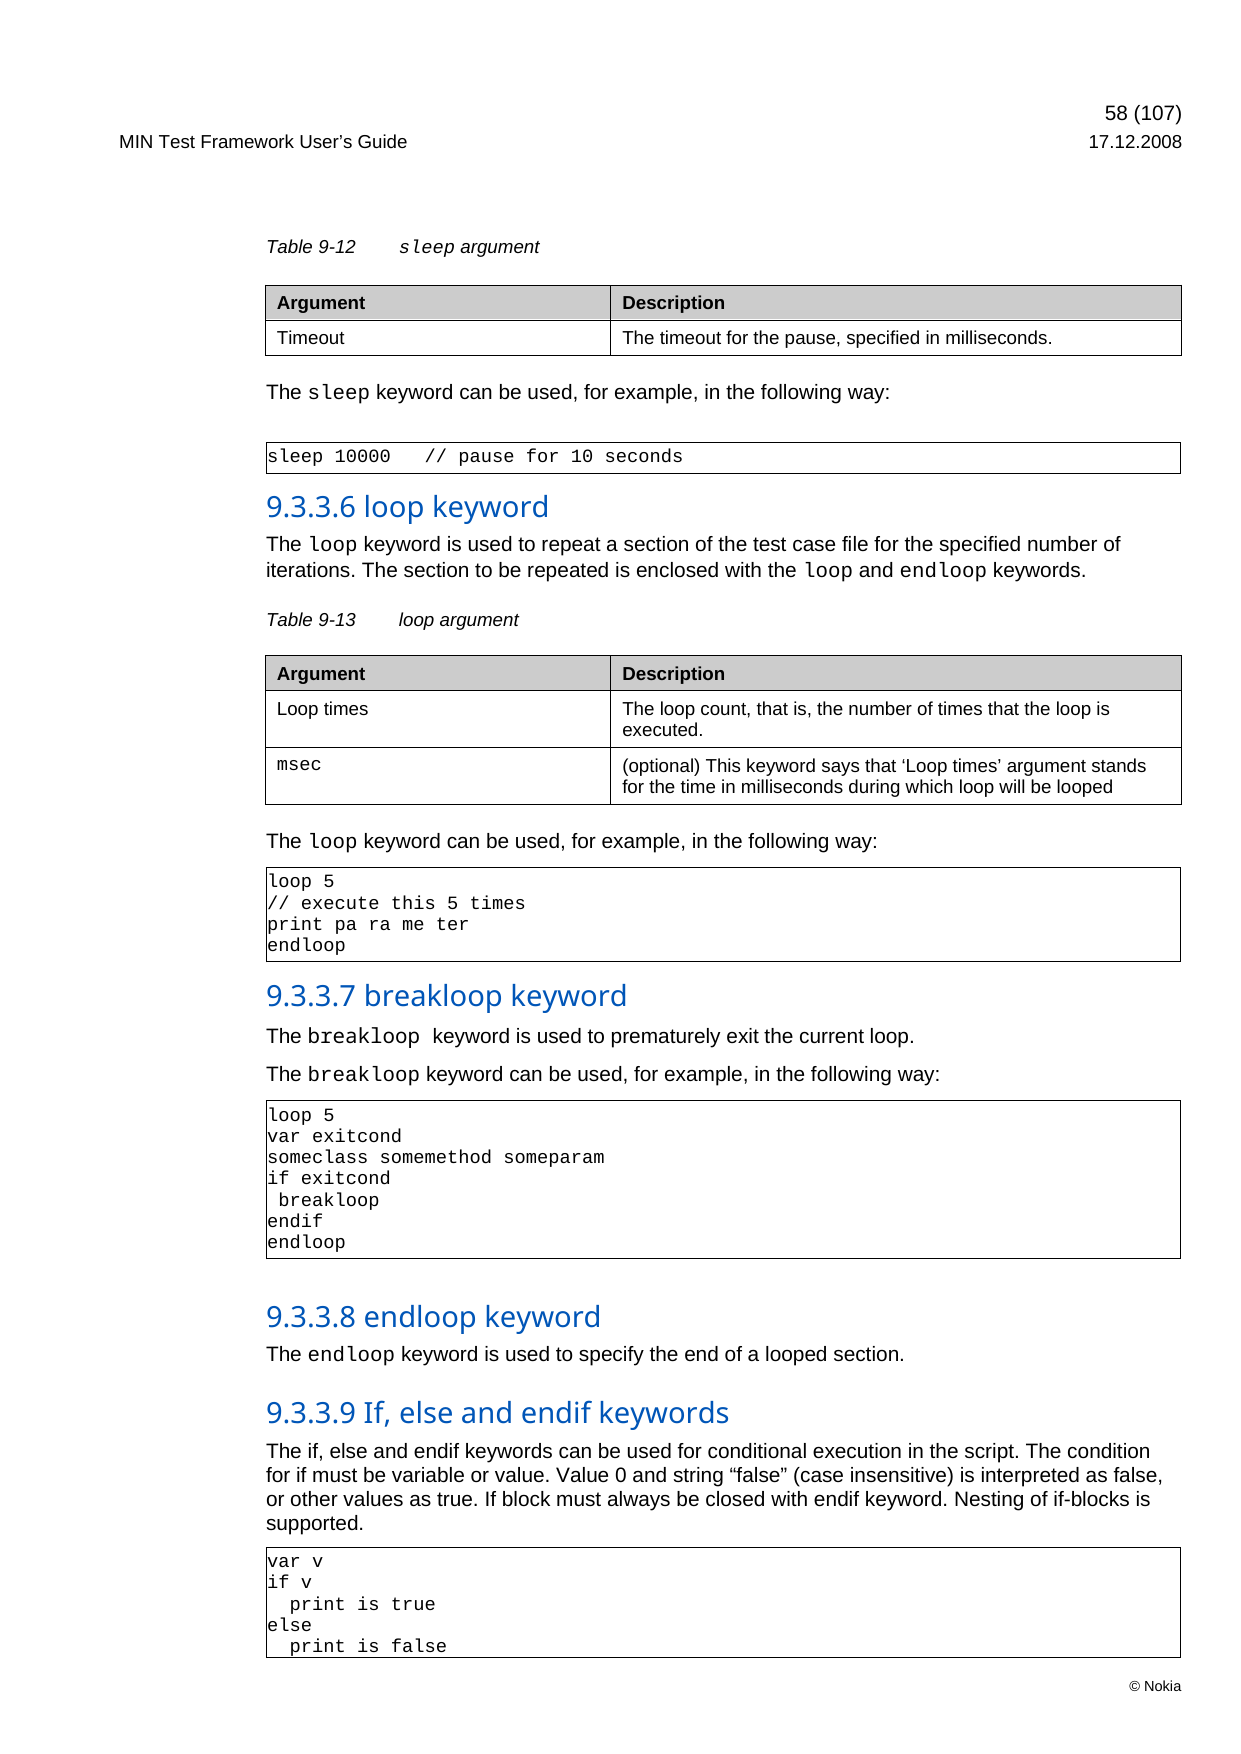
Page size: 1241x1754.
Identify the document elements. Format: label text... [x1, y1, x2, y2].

table_header Description [611, 286, 1181, 319]
table_header Argument [266, 286, 610, 319]
table_cell msec [266, 748, 610, 804]
text endloop [267, 931, 1180, 961]
text print pa ra me ter [267, 909, 1180, 931]
table_cell Timeout [266, 321, 610, 355]
subtitle breakloop keyword [266, 975, 1181, 1015]
text The if, else and endif keywords can be used for conditional execution in the script. The condition for if must be variable or value. Value 0 and string “false” (case insensitive) is interpreted as false, or other values as true. If block must always be closed with endif keyword. Nesting of if-blocks is supported. [266, 1438, 1181, 1534]
text someclass somemethod someparam [267, 1143, 1180, 1164]
text print is true [267, 1589, 1180, 1611]
text sleep 10000 // pause for 10 seconds [267, 443, 1180, 473]
text if exitcond [267, 1164, 1180, 1185]
text var v [267, 1548, 1180, 1568]
text loop 5 [267, 1101, 1180, 1121]
table_cell (optional) This keyword says that ‘Loop times’ argument stands for the time in milliseconds during which loop will be looped [611, 748, 1181, 804]
text The loop keyword is used to repeat a section of the test case file for the specified number of iterations. The section to be repeated is enclosed with the loop and endloop keywords. [266, 532, 1181, 584]
text var exitcond [267, 1121, 1180, 1143]
text endif [267, 1206, 1180, 1228]
table_cell The timeout for the pause, specified in milliseconds. [611, 321, 1181, 355]
text Table 9-12 sleep argument [266, 236, 1181, 259]
text The breakloop keyword can be used, for example, in the following way: [266, 1062, 1181, 1088]
text // execute this 5 times [267, 888, 1180, 909]
table_cell The loop count, that is, the number of times that the loop is executed. [611, 691, 1181, 747]
table_header Description [611, 656, 1181, 690]
text if v [267, 1568, 1180, 1589]
text else [267, 1611, 1180, 1632]
table_header Argument [266, 656, 610, 690]
text Table 9-13 loop argument [266, 609, 1181, 630]
text endloop [267, 1228, 1180, 1258]
text breakloop [267, 1185, 1180, 1206]
text loop 5 [267, 868, 1180, 888]
table_cell Loop times [266, 691, 610, 747]
text The sleep keyword can be used, for example, in the following way: [266, 380, 1181, 406]
subtitle loop keyword [266, 486, 1181, 526]
subtitle endloop keyword [266, 1296, 1181, 1336]
text The loop keyword can be used, for example, in the following way: [266, 829, 1181, 854]
text The endloop keyword is used to specify the end of a looped section. [266, 1342, 1181, 1368]
text print is false [267, 1632, 1180, 1657]
subtitle If, else and endif keywords [266, 1393, 1181, 1432]
text The breakloop keyword is used to prematurely exit the current loop. [266, 1021, 1181, 1049]
